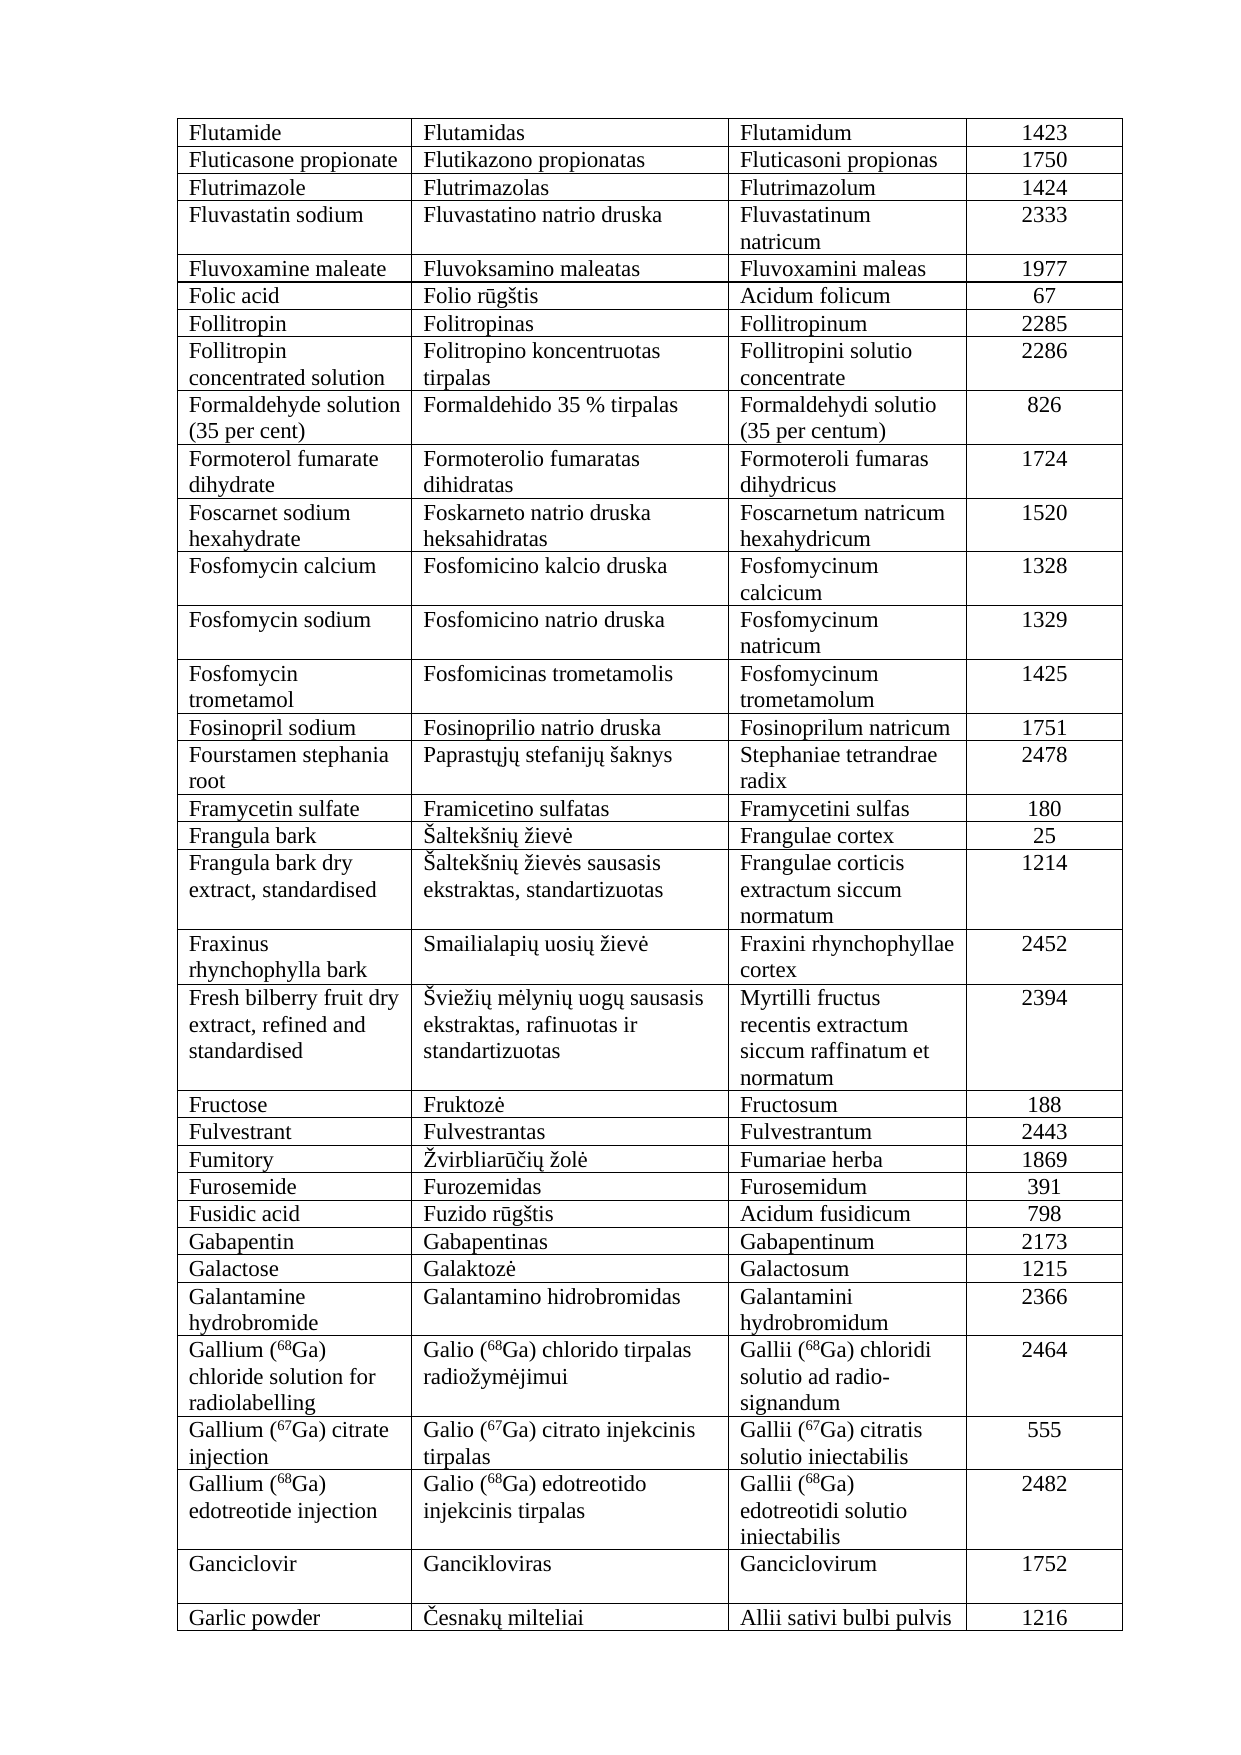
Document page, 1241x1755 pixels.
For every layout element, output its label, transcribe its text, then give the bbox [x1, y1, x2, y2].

table_cell 1750 [967, 147, 1122, 173]
table_cell Flutrimazolas [412, 174, 728, 200]
table_cell 1216 [967, 1604, 1122, 1630]
table_cell 2478 [967, 741, 1122, 794]
table_cell Follitropini solutio concentrate [729, 337, 966, 390]
table_cell Fluvastatin sodium [178, 201, 411, 254]
table_cell Formaldehido 35 % tirpalas [412, 391, 728, 444]
table_cell 1724 [967, 445, 1122, 497]
table_cell 180 [967, 795, 1122, 821]
table_cell Flutamidum [729, 119, 966, 146]
table_cell 1977 [967, 255, 1122, 281]
table_cell Folitropinas [412, 310, 728, 336]
table_cell Follitropinum [729, 310, 966, 336]
table_cell Framicetino sulfatas [412, 795, 728, 821]
table_cell Gallium (68Ga) chloride solution for radiolabelling [178, 1336, 411, 1416]
table_cell 1424 [967, 174, 1122, 200]
table_cell Flutamidas [412, 119, 728, 146]
table_cell Gabapentinas [412, 1228, 728, 1254]
table_cell Galio (67Ga) citrato injekcinis tirpalas [412, 1417, 728, 1469]
table_cell Myrtilli fructus recentis extractum siccum raffinatum et normatum [729, 985, 966, 1090]
table_cell Fructose [178, 1091, 411, 1117]
table_cell Fluvastatinum natricum [729, 201, 966, 254]
table_cell Furosemidum [729, 1173, 966, 1199]
table_cell Fourstamen stephania root [178, 741, 411, 794]
table_cell Frangulae cortex [729, 822, 966, 848]
table_cell 1869 [967, 1146, 1122, 1172]
table_cell Fraxinus rhynchophylla bark [178, 930, 411, 983]
table_cell 2333 [967, 201, 1122, 254]
table_cell Fluvoksamino maleatas [412, 255, 728, 281]
table_cell Fosfomycinum natricum [729, 606, 966, 659]
table_cell Flutamide [178, 119, 411, 146]
table_cell 1214 [967, 850, 1122, 928]
table_cell Acidum folicum [729, 283, 966, 309]
table_cell Šaltekšnių žievė [412, 822, 728, 848]
table_cell 2285 [967, 310, 1122, 336]
table_cell Fumariae herba [729, 1146, 966, 1172]
table_cell Fosfomycinum trometamolum [729, 660, 966, 712]
table_cell Galio (68Ga) edotreotido injekcinis tirpalas [412, 1470, 728, 1549]
table_cell Fruktozė [412, 1091, 728, 1117]
table_cell Gallii (68Ga) edotreotidi solutio iniectabilis [729, 1470, 966, 1549]
table_cell Formaldehydi solutio (35 per centum) [729, 391, 966, 444]
table_cell Flutikazono propionatas [412, 147, 728, 173]
table_cell Fosfomicino kalcio druska [412, 552, 728, 605]
table_cell Framycetini sulfas [729, 795, 966, 821]
table_cell 1425 [967, 660, 1122, 712]
table_cell Garlic powder [178, 1604, 411, 1630]
table_cell Fosfomicino natrio druska [412, 606, 728, 659]
table_cell 555 [967, 1417, 1122, 1469]
table_cell Gallii (68Ga) chloridi solutio ad radio-signandum [729, 1336, 966, 1416]
table_cell Furosemide [178, 1173, 411, 1199]
table_cell 826 [967, 391, 1122, 444]
table_cell 1752 [967, 1550, 1122, 1603]
table_cell 25 [967, 822, 1122, 848]
table_cell 1751 [967, 714, 1122, 740]
table_cell Fosfomycinum calcicum [729, 552, 966, 605]
table_cell 2482 [967, 1470, 1122, 1549]
table_cell 2286 [967, 337, 1122, 390]
table_cell 391 [967, 1173, 1122, 1199]
table_cell Gancikloviras [412, 1550, 728, 1603]
table_cell Ganciclovir [178, 1550, 411, 1603]
table_cell 2443 [967, 1118, 1122, 1145]
table_cell Galantamine hydrobromide [178, 1283, 411, 1335]
table_cell Fosinoprilum natricum [729, 714, 966, 740]
table_cell Stephaniae tetrandrae radix [729, 741, 966, 794]
table_cell Ganciclovirum [729, 1550, 966, 1603]
table_cell Gabapentin [178, 1228, 411, 1254]
table_cell Fructosum [729, 1091, 966, 1117]
table_cell Fosinopril sodium [178, 714, 411, 740]
table_cell Gallii (67Ga) citratis solutio iniectabilis [729, 1417, 966, 1469]
table_cell 1215 [967, 1255, 1122, 1282]
table_cell Fulvestrant [178, 1118, 411, 1145]
table_cell Fluvoxamini maleas [729, 255, 966, 281]
table_cell Fuzido rūgštis [412, 1201, 728, 1227]
table_cell Fosfomycin trometamol [178, 660, 411, 712]
table_cell 1423 [967, 119, 1122, 146]
table_cell Fumitory [178, 1146, 411, 1172]
table_cell Follitropin concentrated solution [178, 337, 411, 390]
table_cell Frangula bark [178, 822, 411, 848]
table_cell Fosfomicinas trometamolis [412, 660, 728, 712]
table_cell 1520 [967, 499, 1122, 551]
table_cell Allii sativi bulbi pulvis [729, 1604, 966, 1630]
table_cell 2464 [967, 1336, 1122, 1416]
table_cell Formoterol fumarate dihydrate [178, 445, 411, 497]
table_cell Frangulae corticis extractum siccum normatum [729, 850, 966, 928]
table_cell Fluvastatino natrio druska [412, 201, 728, 254]
table_cell Paprastųjų stefanijų šaknys [412, 741, 728, 794]
table_cell Framycetin sulfate [178, 795, 411, 821]
table_cell Formoteroli fumaras dihydricus [729, 445, 966, 497]
table_cell Galaktozė [412, 1255, 728, 1282]
table_cell Galantamino hidrobromidas [412, 1283, 728, 1335]
table_cell Fluticasone propionate [178, 147, 411, 173]
table_cell Acidum fusidicum [729, 1201, 966, 1227]
table_cell Frangula bark dry extract, standardised [178, 850, 411, 928]
table_cell Gallium (67Ga) citrate injection [178, 1417, 411, 1469]
table_cell Fluticasoni propionas [729, 147, 966, 173]
table_cell Galactose [178, 1255, 411, 1282]
table_cell Fusidic acid [178, 1201, 411, 1227]
table_cell Flutrimazole [178, 174, 411, 200]
table_cell Galio (68Ga) chlorido tirpalas radiožymėjimui [412, 1336, 728, 1416]
table_cell 2366 [967, 1283, 1122, 1335]
table_cell Follitropin [178, 310, 411, 336]
table_cell Foskarneto natrio druska heksahidratas [412, 499, 728, 551]
table_cell 67 [967, 283, 1122, 309]
table_cell Flutrimazolum [729, 174, 966, 200]
table_cell Žvirbliarūčių žolė [412, 1146, 728, 1172]
table_cell Fosfomycin calcium [178, 552, 411, 605]
table_cell Galantamini hydrobromidum [729, 1283, 966, 1335]
table_cell 2394 [967, 985, 1122, 1090]
table_cell 188 [967, 1091, 1122, 1117]
table_cell 2173 [967, 1228, 1122, 1254]
table_cell Fulvestrantum [729, 1118, 966, 1145]
table_cell Gabapentinum [729, 1228, 966, 1254]
table_cell Formoterolio fumaratas dihidratas [412, 445, 728, 497]
table_cell Gallium (68Ga) edotreotide injection [178, 1470, 411, 1549]
table_cell Šviežių mėlynių uogų sausasis ekstraktas, rafinuotas ir standartizuotas [412, 985, 728, 1090]
table_cell 1328 [967, 552, 1122, 605]
table_cell Šaltekšnių žievės sausasis ekstraktas, standartizuotas [412, 850, 728, 928]
table_cell 2452 [967, 930, 1122, 983]
table_cell 1329 [967, 606, 1122, 659]
table_cell Formaldehyde solution (35 per cent) [178, 391, 411, 444]
table_cell Fulvestrantas [412, 1118, 728, 1145]
table_cell Foscarnetum natricum hexahydricum [729, 499, 966, 551]
table_cell Foscarnet sodium hexahydrate [178, 499, 411, 551]
table_cell Fraxini rhynchophyllae cortex [729, 930, 966, 983]
table_cell Furozemidas [412, 1173, 728, 1199]
table_cell Galactosum [729, 1255, 966, 1282]
table_cell 798 [967, 1201, 1122, 1227]
table_cell Fosfomycin sodium [178, 606, 411, 659]
table_cell Fresh bilberry fruit dry extract, refined and standardised [178, 985, 411, 1090]
table_cell Fosinoprilio natrio druska [412, 714, 728, 740]
table_cell Folitropino koncentruotas tirpalas [412, 337, 728, 390]
table_cell Česnakų milteliai [412, 1604, 728, 1630]
table_cell Fluvoxamine maleate [178, 255, 411, 281]
table_cell Smailialapių uosių žievė [412, 930, 728, 983]
table_cell Folic acid [178, 283, 411, 309]
table_cell Folio rūgštis [412, 283, 728, 309]
